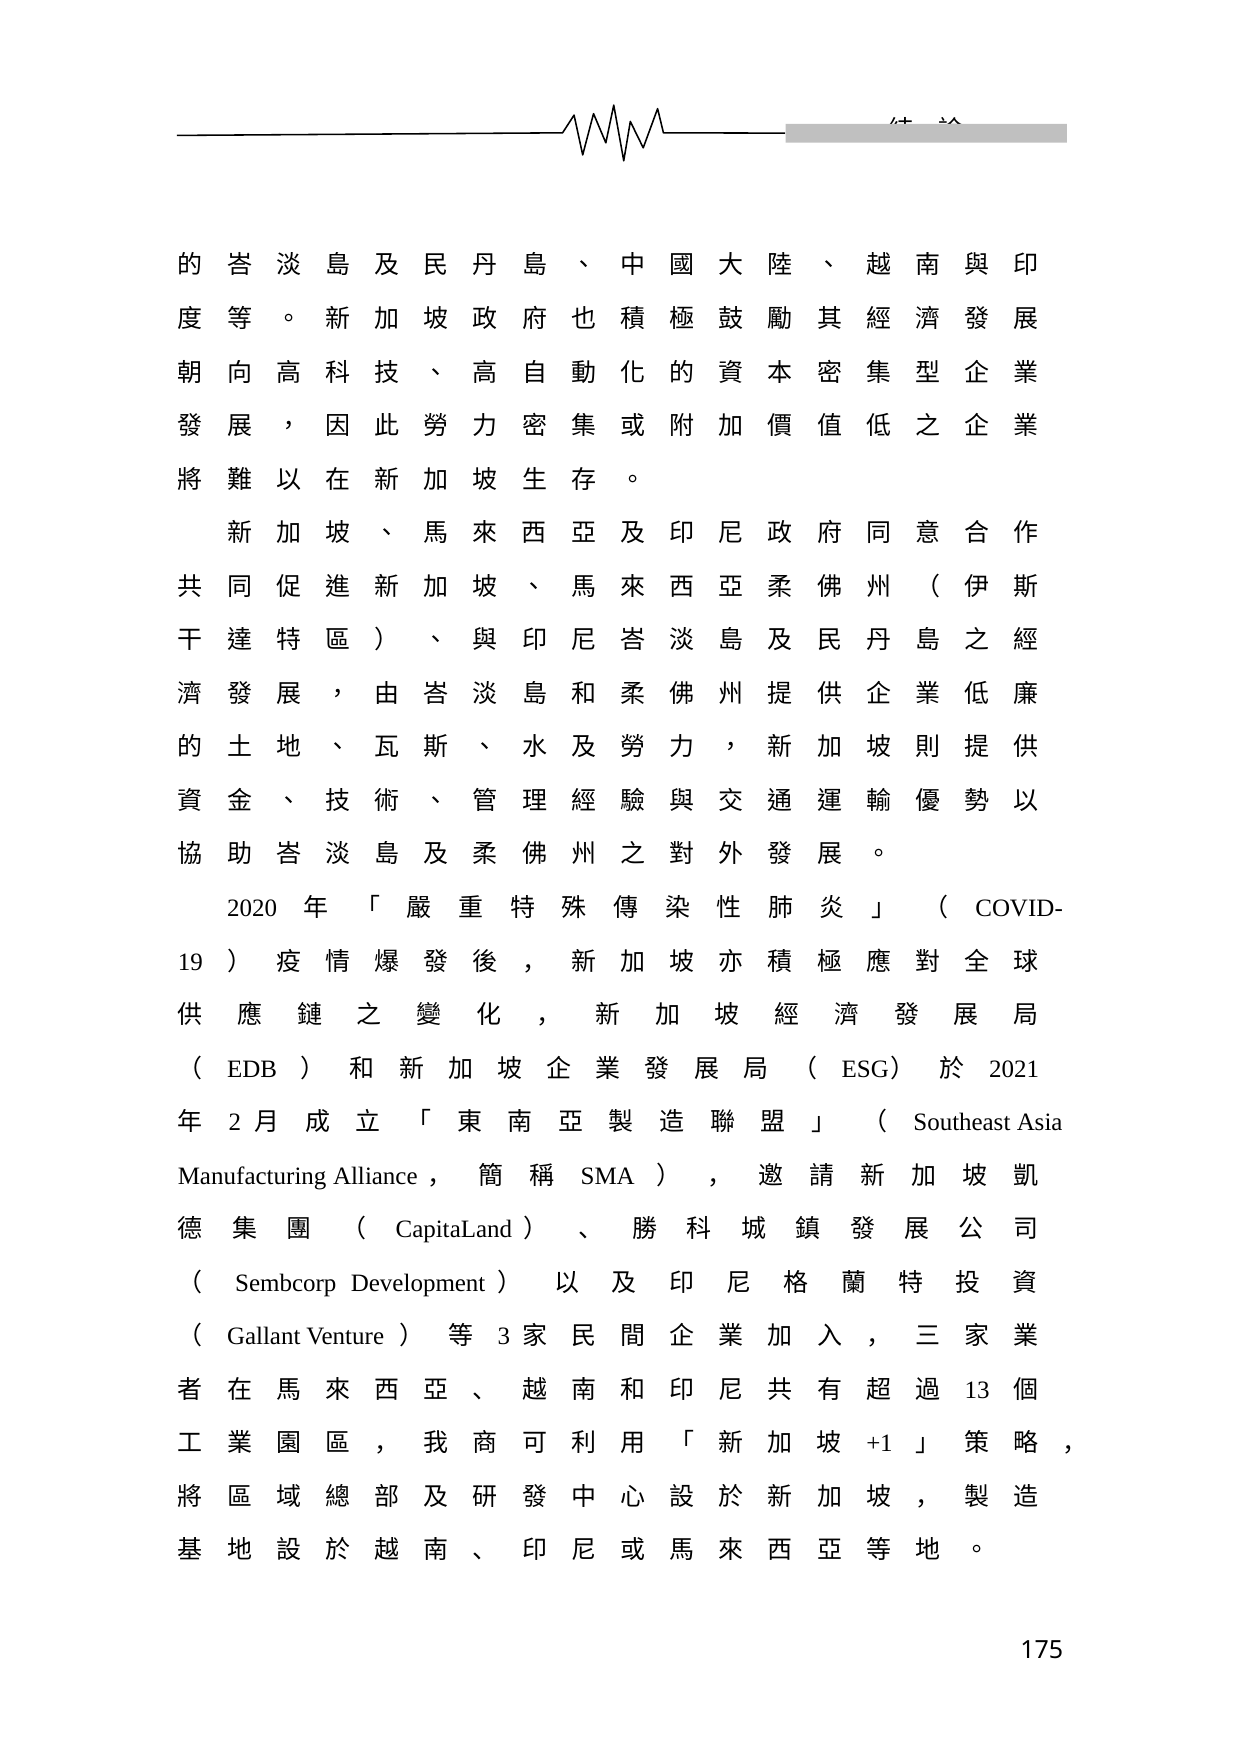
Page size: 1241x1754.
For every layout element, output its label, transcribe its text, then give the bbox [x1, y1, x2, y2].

text 2020年「嚴重特殊傳染性肺炎」（COVID-19）疫情爆發後，新加坡亦積極應對全球供應鏈之變化，新加坡經濟發展局（EDB）和新加坡企業發展局（ESG）於2021年2月成立「東南亞製造聯盟」（Southeast Asia Manufacturing Alliance，簡稱SMA），邀請新加坡凱德集團（CapitaLand）、勝科城鎮發展公司（Sembcorp Development）以及印尼格蘭特投資（Gallant Venture）等3家民間企業加入，三家業者在馬來西亞、越南和印尼共有超過13個工業園區，我商可利用「新加坡+1」策略，將區域總部及研發中心設於新加坡，製造基地設於越南、印尼或馬來西亞等地。 [178, 879, 1063, 1575]
text 的峇淡島及民丹島、中國大陸、越南與印度等。新加坡政府也積極鼓勵其經濟發展朝向高科技、高自動化的資本密集型企業發展，因此勞力密集或附加價值低之企業將難以在新加坡生存。 [178, 236, 1063, 504]
text 新加坡、馬來西亞及印尼政府同意合作共同促進新加坡、馬來西亞柔佛州（伊斯干達特區）、與印尼峇淡島及民丹島之經濟發展，由峇淡島和柔佛州提供企業低廉的土地、瓦斯、水及勞力，新加坡則提供資金、技術、管理經驗與交通運輸優勢以協助峇淡島及柔佛州之對外發展。 [178, 504, 1063, 879]
